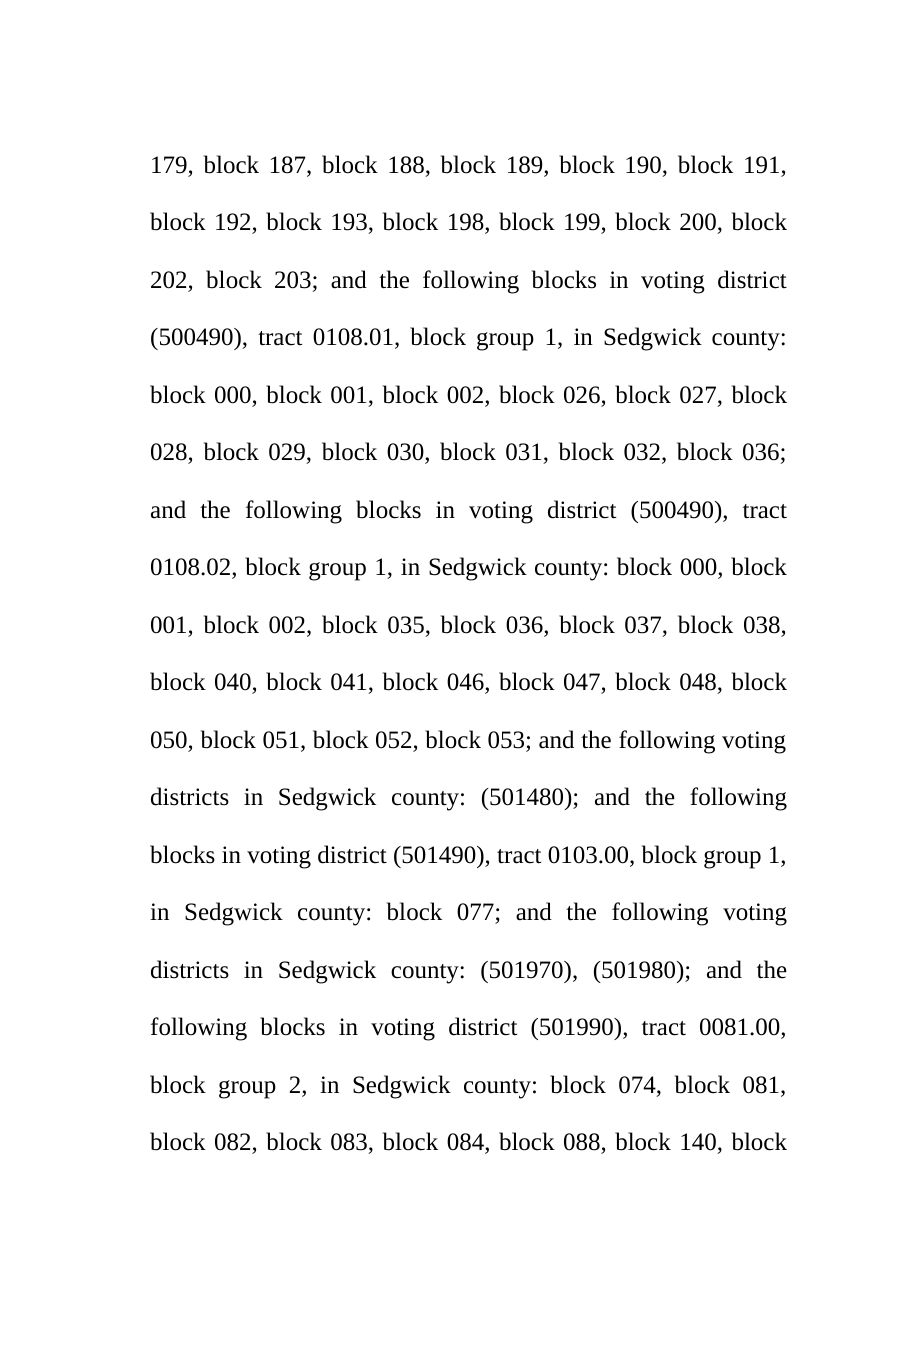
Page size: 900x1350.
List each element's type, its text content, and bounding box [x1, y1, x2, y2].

text 179, block 187, block 188, block 189, block 190, block 191, block 192, block 193, block 198, block 199, block 200, block 202, block 203; and the following blocks in voting district (500490), tract 0108.01, block group 1, in Sedgwick county: block 000, block 001, block 002, block 026, block 027, block 028, block 029, block 030, block 031, block 032, block 036; and the following blocks in voting district (500490), tract 0108.02, block group 1, in Sedgwick county: block 000, block 001, block 002, block 035, block 036, block 037, block 038, block 040, block 041, block 046, block 047, block 048, block 050, block 051, block 052, block 053; and the following voting districts in Sedgwick county: (501480); and the following blocks in voting district (501490), tract 0103.00, block group 1, in Sedgwick county: block 077; and the following voting districts in Sedgwick county: (501970), (501980); and the following blocks in voting district (501990), tract 0081.00, block group 2, in Sedgwick county: block 074, block 081, block 082, block 083, block 084, block 088, block 140, block [150, 150, 787, 1156]
